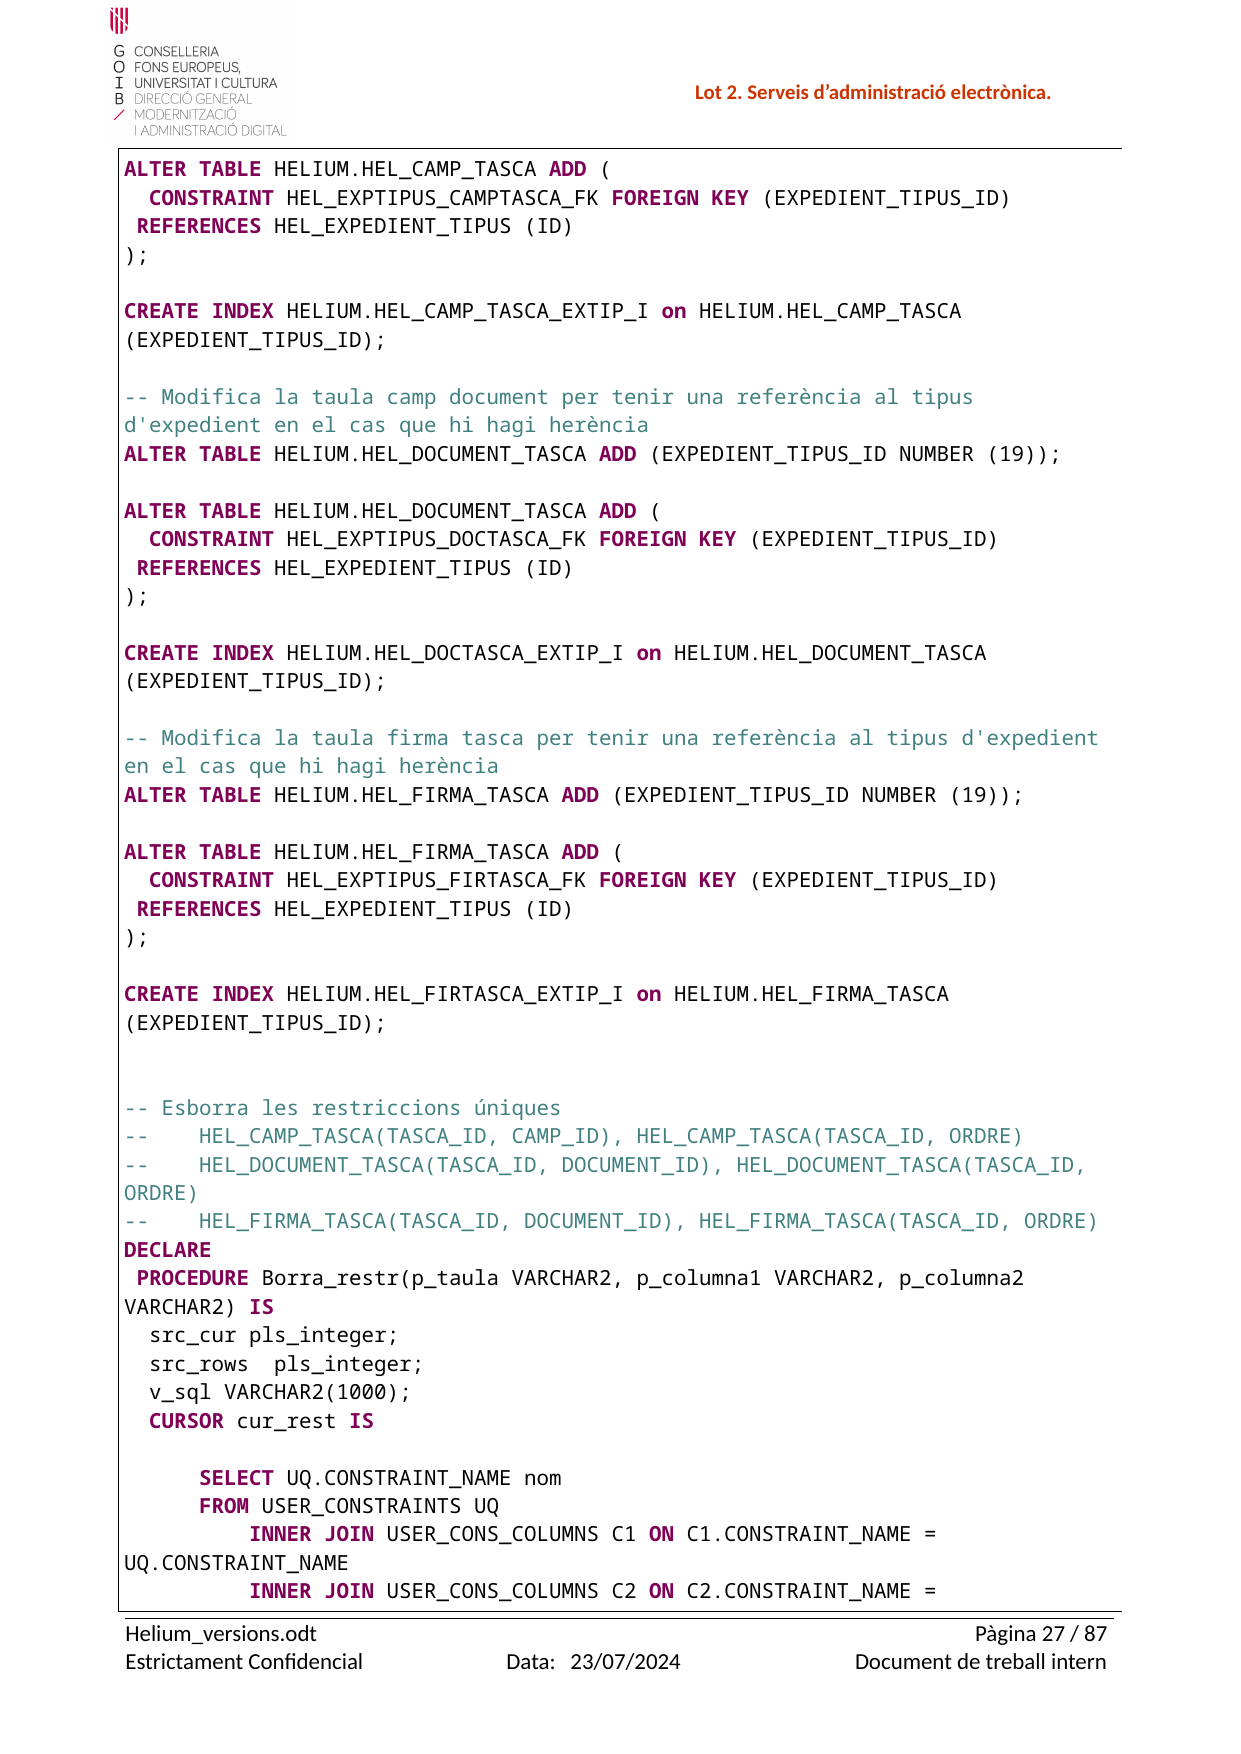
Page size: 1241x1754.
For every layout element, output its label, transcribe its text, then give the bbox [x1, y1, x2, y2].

table_header ALTER TABLE HELIUM.HEL_CAMP_TASCA ADD ( CONSTRAINT HEL_EXPTIPUS_CAMPTASCA_FK FOREIGN KEY (EXPEDIENT_TIPUS_ID) REFERENCES HEL_EXPEDIENT_TIPUS (ID) ); CREATE INDEX HELIUM.HEL_CAMP_TASCA_EXTIP_I on HELIUM.HEL_CAMP_TASCA (EXPEDIENT_TIPUS_ID); -- Modifica la taula camp document per tenir una referència al tipus d'expedient en el cas que hi hagi herència ALTER TABLE HELIUM.HEL_DOCUMENT_TASCA ADD (EXPEDIENT_TIPUS_ID NUMBER (19)); ALTER TABLE HELIUM.HEL_DOCUMENT_TASCA ADD ( CONSTRAINT HEL_EXPTIPUS_DOCTASCA_FK FOREIGN KEY (EXPEDIENT_TIPUS_ID) REFERENCES HEL_EXPEDIENT_TIPUS (ID) ); CREATE INDEX HELIUM.HEL_DOCTASCA_EXTIP_I on HELIUM.HEL_DOCUMENT_TASCA (EXPEDIENT_TIPUS_ID); -- Modifica la taula firma tasca per tenir una referència al tipus d'expedient en el cas que hi hagi herència ALTER TABLE HELIUM.HEL_FIRMA_TASCA ADD (EXPEDIENT_TIPUS_ID NUMBER (19)); ALTER TABLE HELIUM.HEL_FIRMA_TASCA ADD ( CONSTRAINT HEL_EXPTIPUS_FIRTASCA_FK FOREIGN KEY (EXPEDIENT_TIPUS_ID) REFERENCES HEL_EXPEDIENT_TIPUS (ID) ); CREATE INDEX HELIUM.HEL_FIRTASCA_EXTIP_I on HELIUM.HEL_FIRMA_TASCA (EXPEDIENT_TIPUS_ID); -- Esborra les restriccions úniques -- HEL_CAMP_TASCA(TASCA_ID, CAMP_ID), HEL_CAMP_TASCA(TASCA_ID, ORDRE) -- HEL_DOCUMENT_TASCA(TASCA_ID, DOCUMENT_ID), HEL_DOCUMENT_TASCA(TASCA_ID, ORDRE) -- HEL_FIRMA_TASCA(TASCA_ID, DOCUMENT_ID), HEL_FIRMA_TASCA(TASCA_ID, ORDRE) DECLARE PROCEDURE Borra_restr(p_taula VARCHAR2, p_columna1 VARCHAR2, p_columna2 VARCHAR2) IS src_cur pls_integer; src_rows pls_integer; v_sql VARCHAR2(1000); CURSOR cur_rest IS SELECT UQ.CONSTRAINT_NAME nom FROM USER_CONSTRAINTS UQ INNER JOIN USER_CONS_COLUMNS C1 ON C1.CONSTRAINT_NAME = UQ.CONSTRAINT_NAME INNER JOIN USER_CONS_COLUMNS C2 ON C2.CONSTRAINT_NAME = [119, 149, 1122, 1611]
picture [100, 0, 297, 144]
